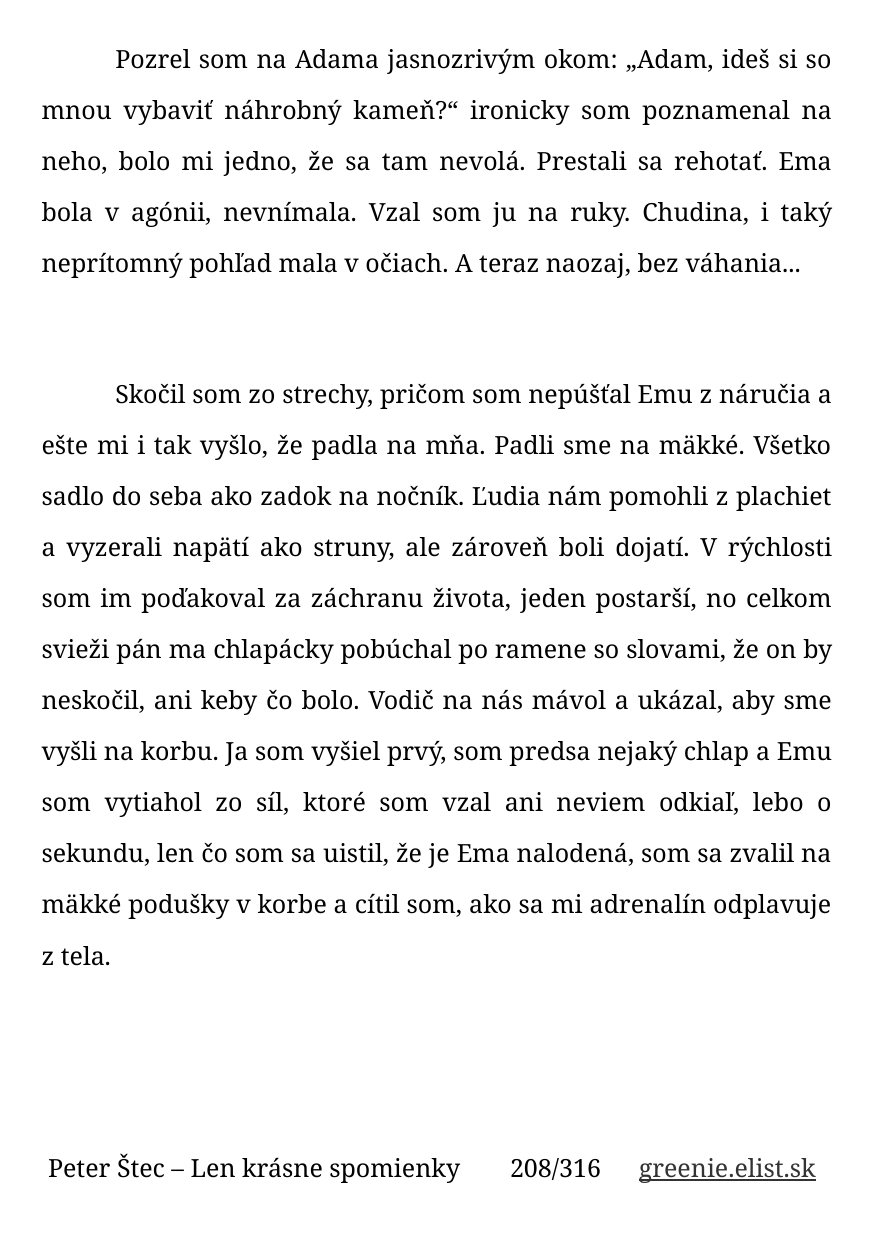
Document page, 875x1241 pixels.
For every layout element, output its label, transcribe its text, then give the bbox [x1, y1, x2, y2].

text Pozrel som na Adama jasnozrivým okom: „Adam, ideš si so mnou vybaviť náhrobný kameň?“ ironicky som poznamenal na neho, bolo mi jedno, že sa tam nevolá. Prestali sa rehotať. Ema bola v agónii, nevnímala. Vzal som ju na ruky. Chudina, i taký neprítomný pohľad mala v očiach. A teraz naozaj, bez váhania... [41, 41, 833, 279]
text Skočil som zo strechy, pričom som nepúšťal Emu z náručia a ešte mi i tak vyšlo, že padla na mňa. Padli sme na mäkké. Všetko sadlo do seba ako zadok na nočník. Ľudia nám pomohli z plachiet a vyzerali napätí ako struny, ale zároveň boli dojatí. V rýchlosti som im poďakoval za záchranu života, jeden postarší, no celkom svieži pán ma chlapácky pobúchal po ramene so slovami, že on by neskočil, ani keby čo bolo. Vodič na nás mávol a ukázal, aby sme vyšli na korbu. Ja som vyšiel prvý, som predsa nejaký chlap a Emu som vytiahol zo síl, ktoré som vzal ani neviem odkiaľ, lebo o sekundu, len čo som sa uistil, že je Ema nalodená, som sa zvalil na mäkké podušky v korbe a cítil som, ako sa mi adrenalín odplavuje z tela. [41, 377, 833, 972]
